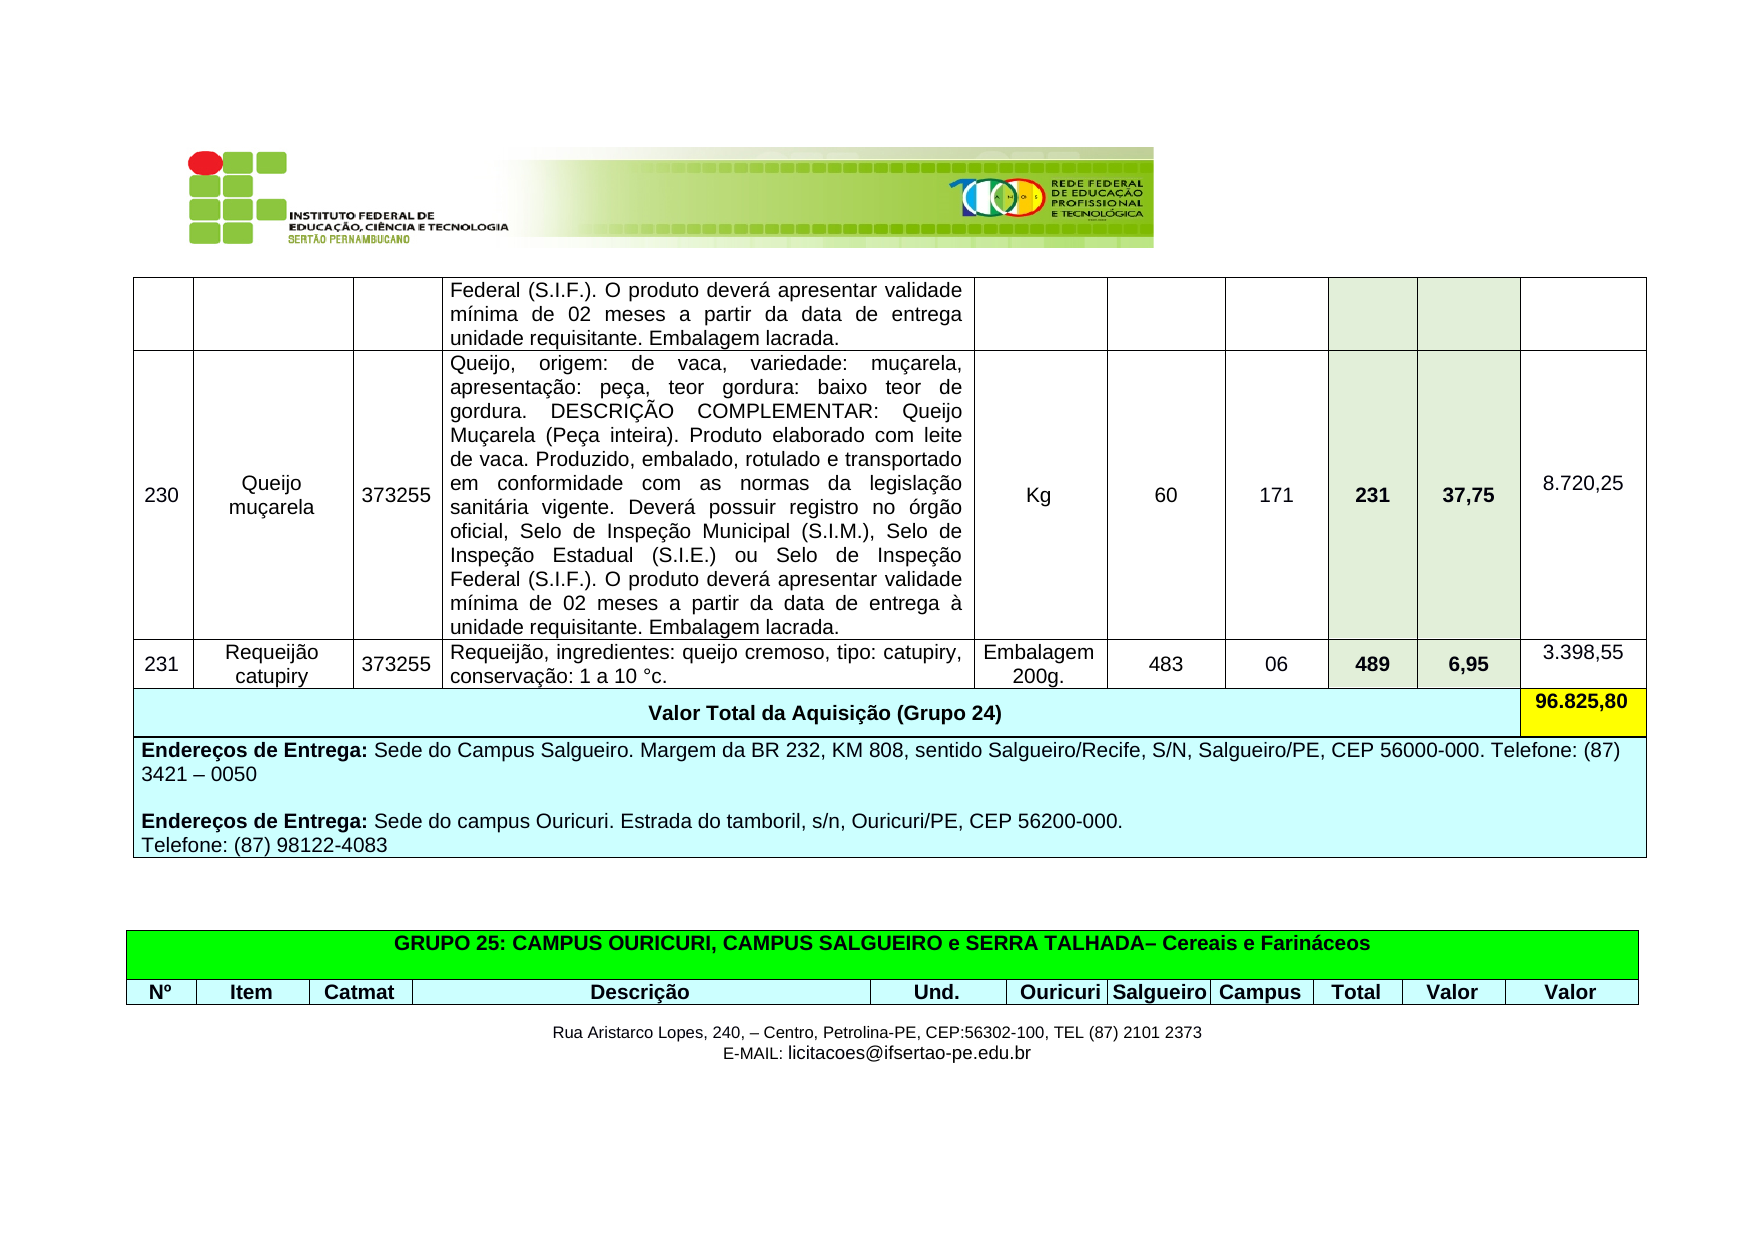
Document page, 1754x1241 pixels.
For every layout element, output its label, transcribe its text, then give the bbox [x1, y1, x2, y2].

table_cell Ouricuri [1007, 980, 1107, 1004]
table_cell Queijo, origem: de vaca, variedade: muçarela, apresentação: peça, teor gordura: baixo teor de gordura. DESCRIÇÃO COMPLEMENTAR: Queijo Muçarela (Peça inteira). Produto elaborado com leite de vaca. Produzido, embalado, rotulado e transportado em conformidade com as normas da legislação sanitária vigente. Deverá possuir registro no órgão oficial, Selo de Inspeção Municipal (S.I.M.), Selo de Inspeção Estadual (S.I.E.) ou Selo de Inspeção Federal (S.I.F.). O produto deverá apresentar validade mínima de 02 meses a partir da data de entrega à unidade requisitante. Embalagem lacrada. [443, 351, 974, 638]
table_cell 60 [1108, 351, 1225, 638]
table_cell Nº [127, 980, 196, 1004]
table_cell [1226, 278, 1328, 350]
table_header GRUPO 25: CAMPUS OURICURI, CAMPUS SALGUEIRO e SERRA TALHADA– Cereais e Farináceos [127, 931, 1638, 979]
table_cell Und. [871, 980, 1006, 1004]
table_cell [134, 278, 193, 350]
table_cell Item [197, 980, 309, 1004]
table_cell Salgueiro [1108, 980, 1210, 1004]
table_cell 06 [1226, 640, 1328, 687]
table_cell Valor Total da Aquisição (Grupo 24) [134, 689, 1520, 736]
table_cell [1418, 278, 1520, 350]
table_cell Embalagem 200g. [975, 640, 1107, 687]
table_cell [354, 278, 442, 350]
table_cell 3.398,55 [1521, 640, 1646, 687]
table_cell 230 [134, 351, 193, 638]
table_cell 483 [1108, 640, 1225, 687]
table_cell Campus [1211, 980, 1313, 1004]
table_cell 231 [134, 640, 193, 687]
table_cell 37,75 [1418, 351, 1520, 638]
table_cell [1329, 278, 1417, 350]
table_cell [975, 278, 1107, 350]
table_cell Descrição [413, 980, 870, 1004]
table_cell 8.720,25 [1521, 351, 1646, 638]
table_cell Queijo muçarela [194, 351, 353, 638]
table_cell 489 [1329, 640, 1417, 687]
table_cell [1521, 278, 1646, 350]
table_cell Valor [1506, 980, 1638, 1004]
table_cell Kg [975, 351, 1107, 638]
table_cell Valor [1403, 980, 1505, 1004]
table_cell 231 [1329, 351, 1417, 638]
table_cell 96.825,80 [1521, 689, 1646, 736]
table_cell [194, 278, 353, 350]
table_cell Catmat [310, 980, 412, 1004]
table_cell Requeijão catupiry [194, 640, 353, 687]
table_cell 373255 [354, 640, 442, 687]
table_cell 171 [1226, 351, 1328, 638]
table_cell Endereços de Entrega: Sede do Campus Salgueiro. Margem da BR 232, KM 808, sentido Salgueiro/Recife, S/N, Salgueiro/PE, CEP 56000-000. Telefone: (87) 3421 – 0050 Endereços de Entrega: Sede do campus Ouricuri. Estrada do tamboril, s/n, Ouricuri/PE, CEP 56200-000. Telefone: (87) 98122-4083 [134, 738, 1646, 857]
table_cell Federal (S.I.F.). O produto deverá apresentar validade mínima de 02 meses a partir da data de entrega unidade requisitante. Embalagem lacrada. [443, 278, 974, 350]
table_cell [1108, 278, 1225, 350]
table_cell 373255 [354, 351, 442, 638]
table_cell Requeijão, ingredientes: queijo cremoso, tipo: catupiry, conservação: 1 a 10 °c. [443, 640, 974, 687]
table_cell Total [1314, 980, 1402, 1004]
table_cell 6,95 [1418, 640, 1520, 687]
picture [177, 147, 1154, 248]
